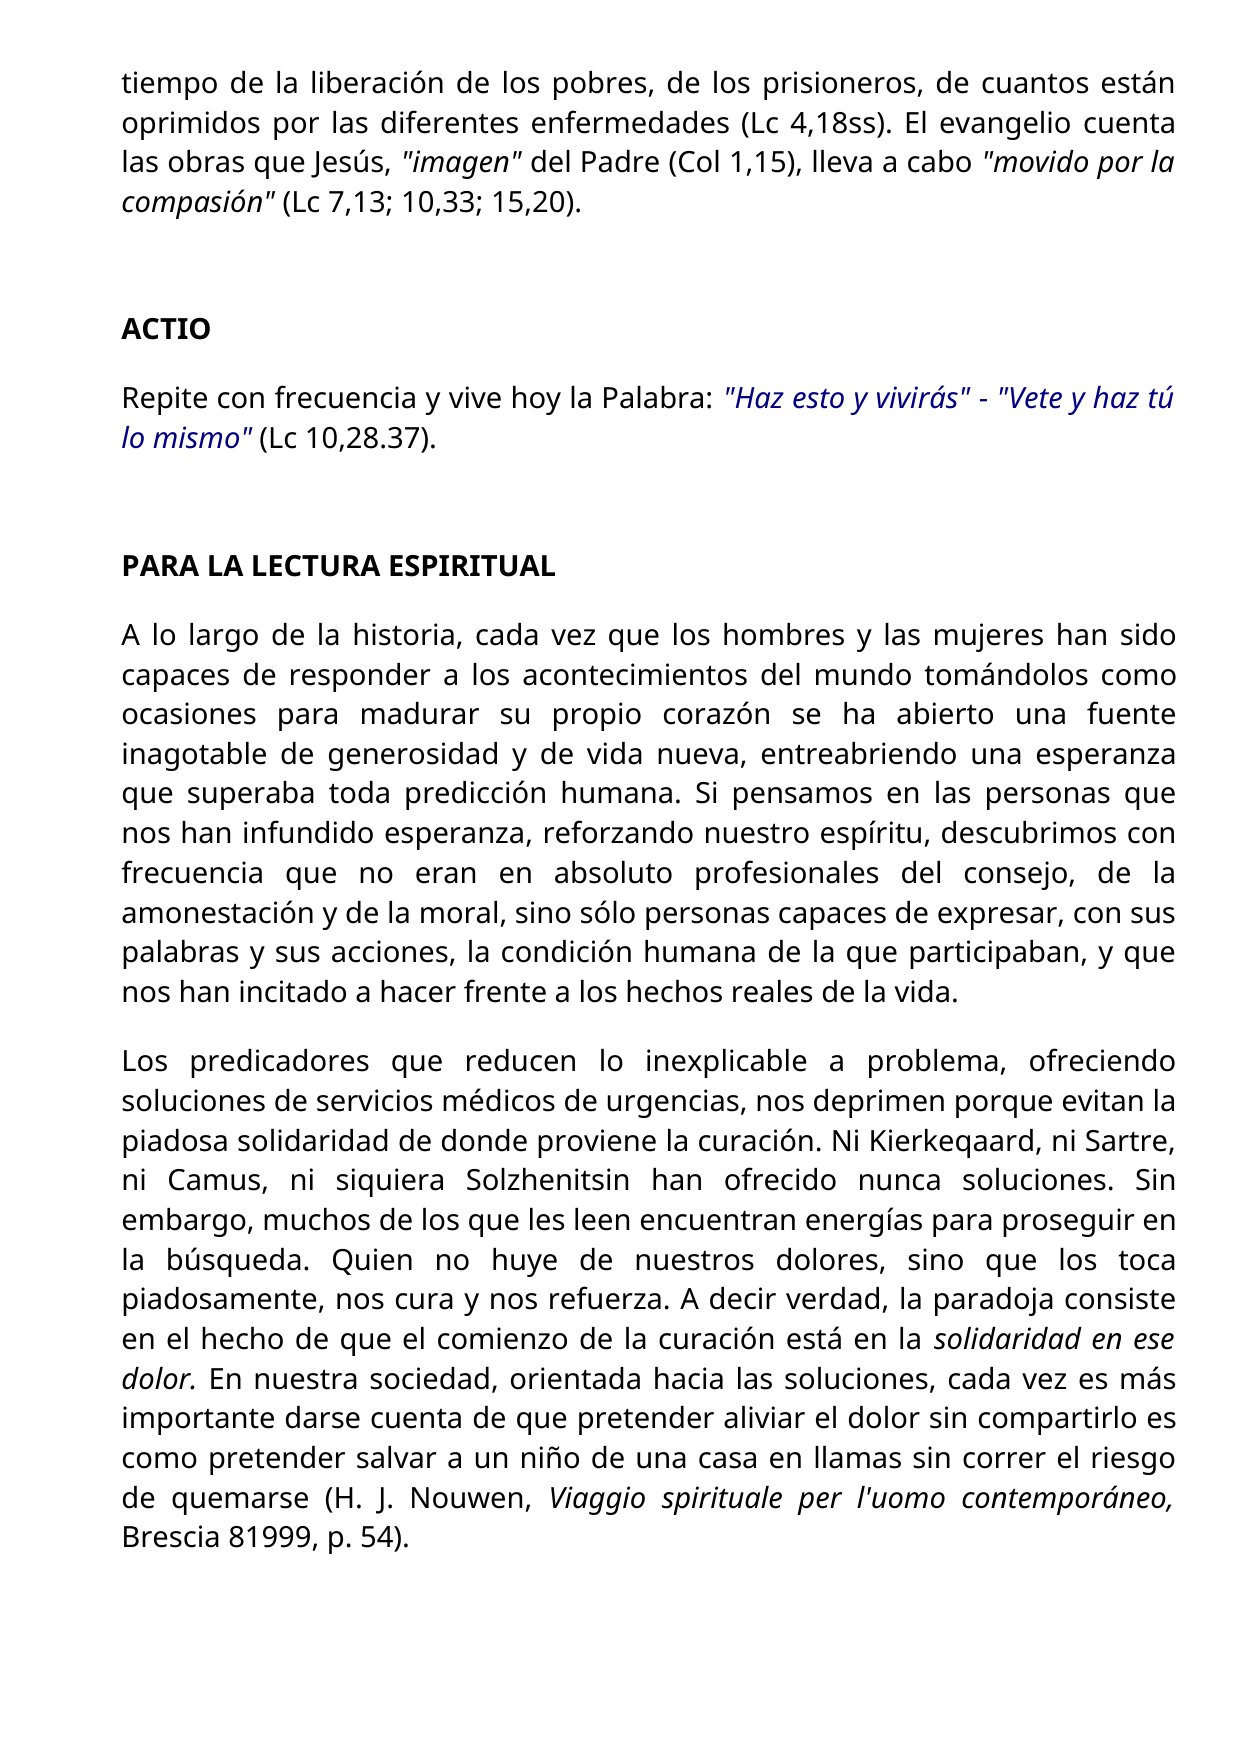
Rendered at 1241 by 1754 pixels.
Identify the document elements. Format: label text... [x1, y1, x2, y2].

table_header tiempo de la liberación de los pobres, de los prisioneros, de cuantos están oprimidos por las diferentes enfermedades (Lc 4,18ss). El evangelio cuenta las obras que Jesús, "imagen" del Padre (Col 1,15), lleva a cabo "movido por la compasión" (Lc 7,13; 10,33; 15,20). ACTIO Repite con frecuencia y vive hoy la Palabra: "Haz esto y vivirás" - "Vete y haz tú lo mismo" (Lc 10,28.37). PARA LA LECTURA ESPIRITUAL A lo largo de la historia, cada vez que los hombres y las mujeres han sido capaces de responder a los acontecimientos del mundo tomándolos como ocasiones para madurar su propio corazón se ha abierto una fuente inagotable de generosidad y de vida nueva, entreabriendo una esperanza que superaba toda predicción humana. Si pensamos en las personas que nos han infundido esperanza, reforzando nuestro espíritu, descubrimos con frecuencia que no eran en absoluto profesionales del consejo, de la amonestación y de la moral, sino sólo personas capaces de expresar, con sus palabras y sus acciones, la condición humana de la que participaban, y que nos han incitado a hacer frente a los hechos reales de la vida. Los predicadores que reducen lo inexplicable a problema, ofreciendo soluciones de servicios médicos de urgencias, nos deprimen porque evitan la piadosa solidaridad de donde proviene la curación. Ni Kierkeqaard, ni Sartre, ni Camus, ni siquiera Solzhenitsin han ofrecido nunca soluciones. Sin embargo, muchos de los que les leen encuentran energías para proseguir en la búsqueda. Quien no huye de nuestros dolores, sino que los toca piadosamente, nos cura y nos refuerza. A decir verdad, la paradoja consiste en el hecho de que el comienzo de la curación está en la solidaridad en ese dolor. En nuestra sociedad, orientada hacia las soluciones, cada vez es más importante darse cuenta de que pretender aliviar el dolor sin compartirlo es como pretender salvar a un niño de una casa en llamas sin correr el riesgo de quemarse (H. J. Nouwen, Viaggio spirituale per l'uomo contemporáneo, Brescia 81999, p. 54). [118, 59, 1181, 1647]
